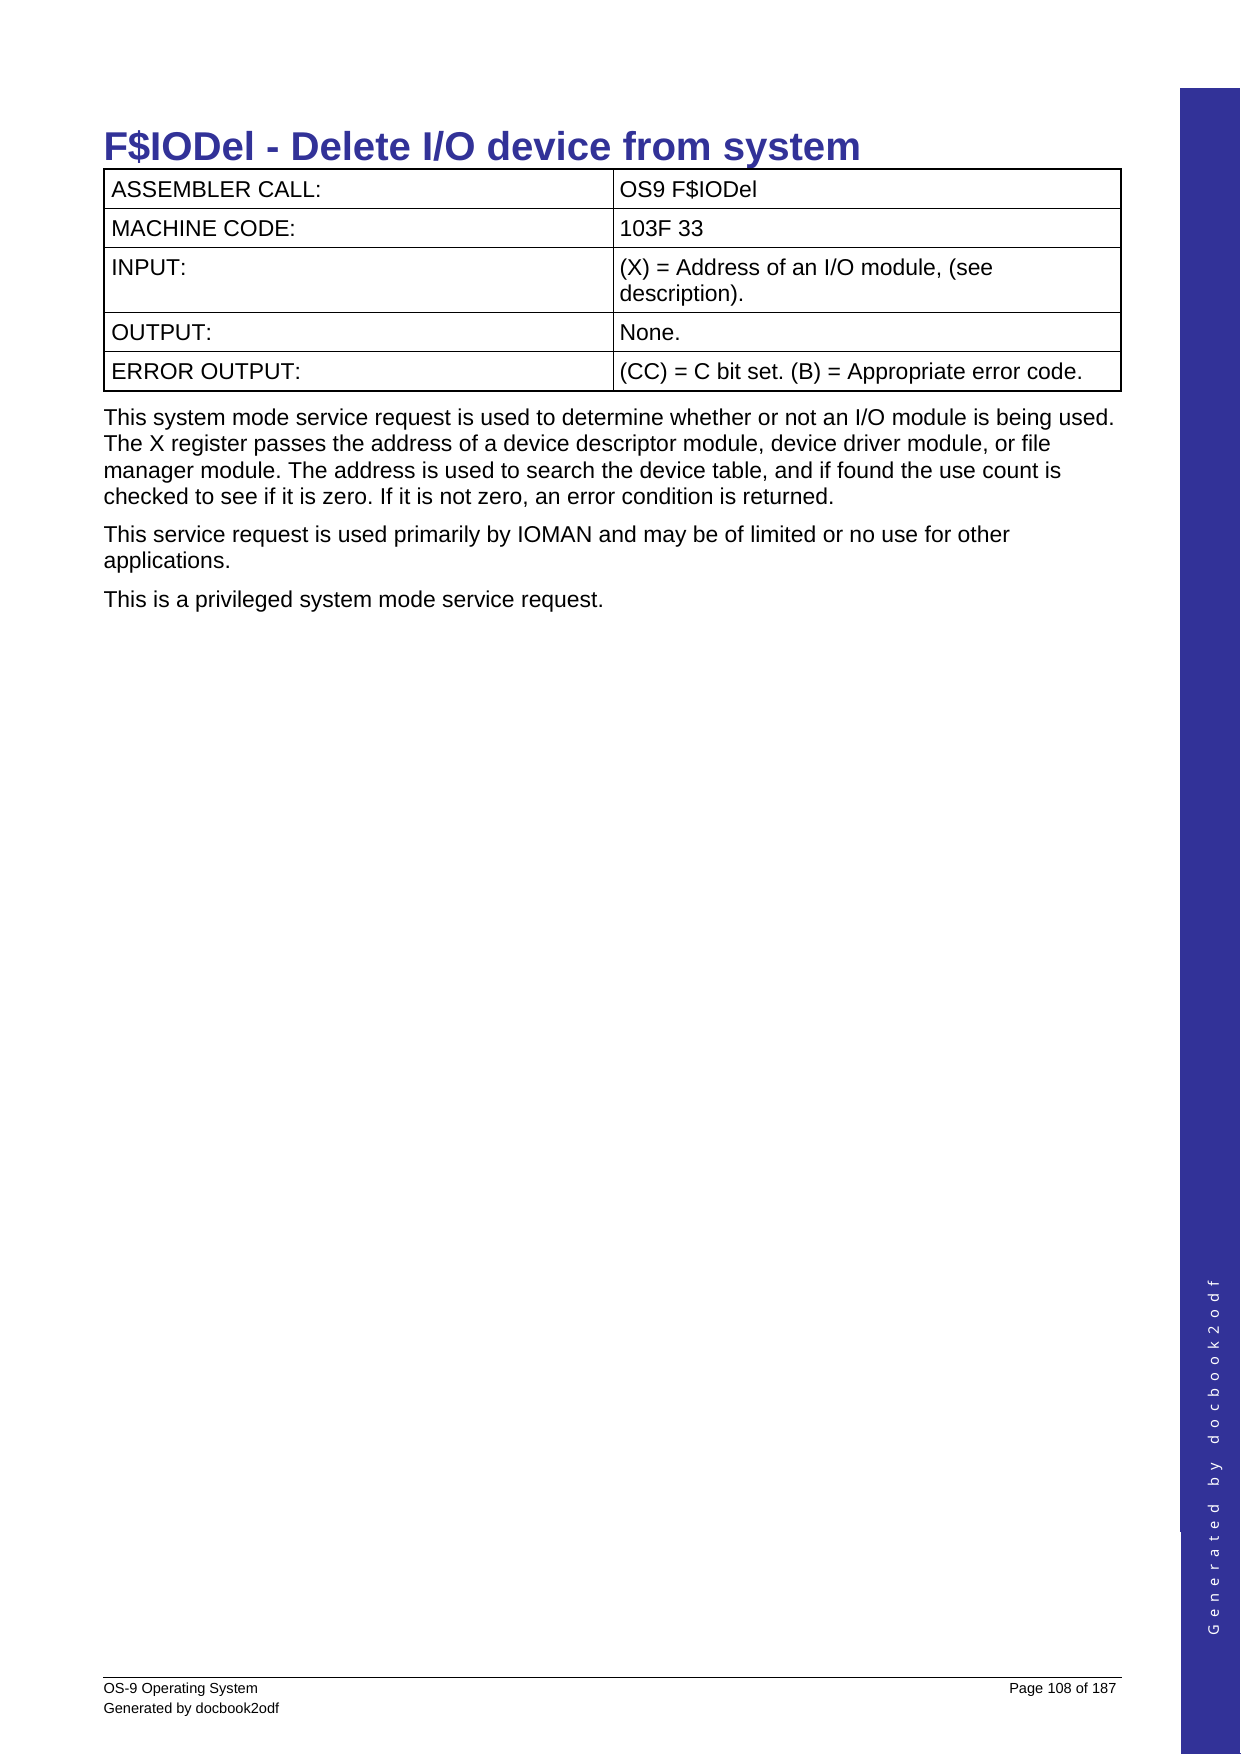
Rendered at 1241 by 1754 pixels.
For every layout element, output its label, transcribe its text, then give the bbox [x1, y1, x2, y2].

text This service request is used primarily by IOMAN and may be of limited or no use for other applications. [103, 521, 1122, 574]
table_cell 103F 33 [614, 209, 1120, 247]
text This is a privileged system mode service request. [103, 586, 1122, 612]
table_cell (CC) = C bit set. (B) = Appropriate error code. [614, 352, 1120, 390]
table_header OS9 F$IODel [614, 170, 1120, 208]
subtitle F$IODel - Delete I/O device from system [103, 122, 1122, 168]
text This system mode service request is used to determine whether or not an I/O module is being used. The X register passes the address of a device descriptor module, device driver module, or file manager module. The address is used to search the device table, and if found the use count is checked to see if it is zero. If it is not zero, an error condition is returned. [103, 404, 1122, 509]
table_cell INPUT: [105, 248, 613, 312]
table_cell None. [614, 313, 1120, 351]
table_cell OUTPUT: [105, 313, 613, 351]
table_cell ERROR OUTPUT: [105, 352, 613, 390]
table_cell (X) = Address of an I/O module, (see description). [614, 248, 1120, 312]
table_header ASSEMBLER CALL: [105, 170, 613, 208]
table_cell MACHINE CODE: [105, 209, 613, 247]
